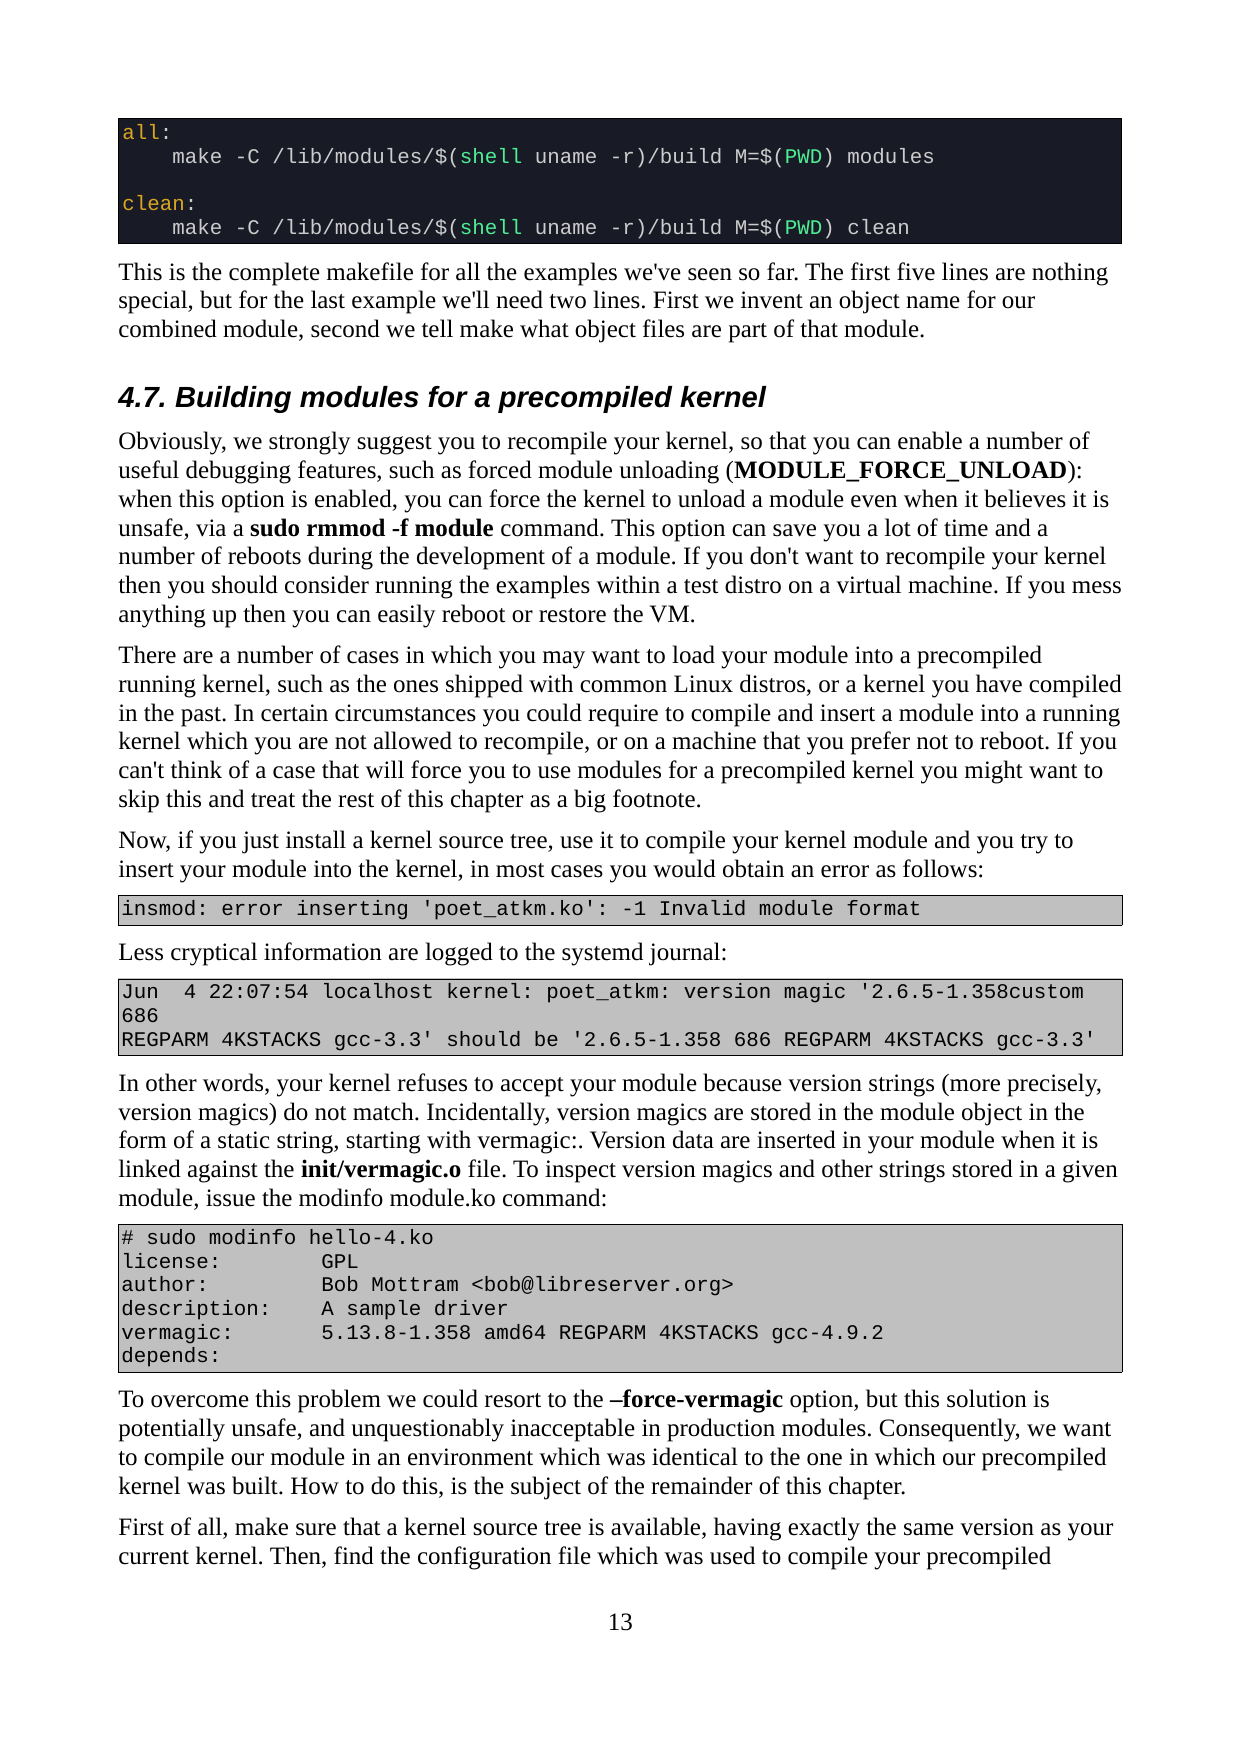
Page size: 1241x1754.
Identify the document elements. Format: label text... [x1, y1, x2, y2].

text insmod: error inserting 'poet_atkm.ko': -1 Invalid module format [119, 896, 1122, 925]
text Less cryptical information are logged to the systemd journal: [118, 937, 1122, 966]
subtitle Building modules for a precompiled kernel [118, 380, 1122, 414]
text # sudo modinfo hello-4.ko [119, 1225, 1122, 1248]
text clean: [119, 189, 1121, 213]
text To overcome this problem we could resort to the –force-vermagic option, but this solution is potentially unsafe, and unquestionably inacceptable in production modules. Consequently, we want to compile our module in an environment which was identical to the one in which our precompiled kernel was built. How to do this, is the subject of the remainder of this chapter. [118, 1384, 1122, 1499]
text make -C /lib/modules/$(shell uname -r)/build M=$(PWD) clean [119, 213, 1121, 243]
text Jun 4 22:07:54 localhost kernel: poet_atkm: version magic '2.6.5-1.358custom 686 [119, 980, 1122, 1026]
text In other words, your kernel refuses to accept your module because version strings (more precisely, version magics) do not match. Incidentally, version magics are stored in the module object in the form of a static string, starting with vermagic:. Version data are inserted in your module when it is linked against the init/vermagic.o file. To inspect version magics and other strings stored in a given module, issue the modinfo module.ko command: [118, 1068, 1122, 1212]
text license: GPL [119, 1248, 1122, 1271]
text REGPARM 4KSTACKS gcc-3.3' should be '2.6.5-1.358 686 REGPARM 4KSTACKS gcc-3.3' [119, 1026, 1122, 1055]
text Obviously, we strongly suggest you to recompile your kernel, so that you can enable a number of useful debugging features, such as forced module unloading (MODULE_FORCE_UNLOAD): when this option is enabled, you can force the kernel to unload a module even when it believes it is unsafe, via a sudo rmmod -f module command. This option can save you a lot of time and a number of reboots during the development of a module. If you don't want to recompile your kernel then you should consider running the examples within a test distro on a virtual machine. If you mess anything up then you can easily reboot or restore the VM. [118, 426, 1122, 628]
text make -C /lib/modules/$(shell uname -r)/build M=$(PWD) modules [119, 142, 1121, 165]
text This is the complete makefile for all the examples we've seen so far. The first five lines are nothing special, but for the last example we'll need two lines. First we invent an object name for our combined module, second we tell make what object files are part of that module. [118, 257, 1122, 343]
text Now, if you just install a kernel source tree, use it to compile your kernel module and you try to insert your module into the kernel, in most cases you would obtain an error as follows: [118, 825, 1122, 883]
text There are a number of cases in which you may want to load your module into a precompiled running kernel, such as the ones shipped with common Linux distros, or a kernel you have compiled in the past. In certain circumstances you could require to compile and insert a module into a running kernel which you are not allowed to recompile, or on a machine that you prefer not to reboot. If you can't think of a case that will force you to use modules for a precompiled kernel you might want to skip this and treat the rest of this chapter as a big footnote. [118, 640, 1122, 813]
text description: A sample driver [119, 1295, 1122, 1319]
text First of all, make sure that a kernel source tree is available, having exactly the same version as your current kernel. Then, find the configuration file which was used to compile your precompiled [118, 1512, 1122, 1569]
text vermagic: 5.13.8-1.358 amd64 REGPARM 4KSTACKS gcc-4.9.2 [119, 1319, 1122, 1342]
text depends: [119, 1342, 1122, 1372]
text all: [119, 119, 1121, 142]
text author: Bob Mottram <bob@libreserver.org> [119, 1271, 1122, 1295]
